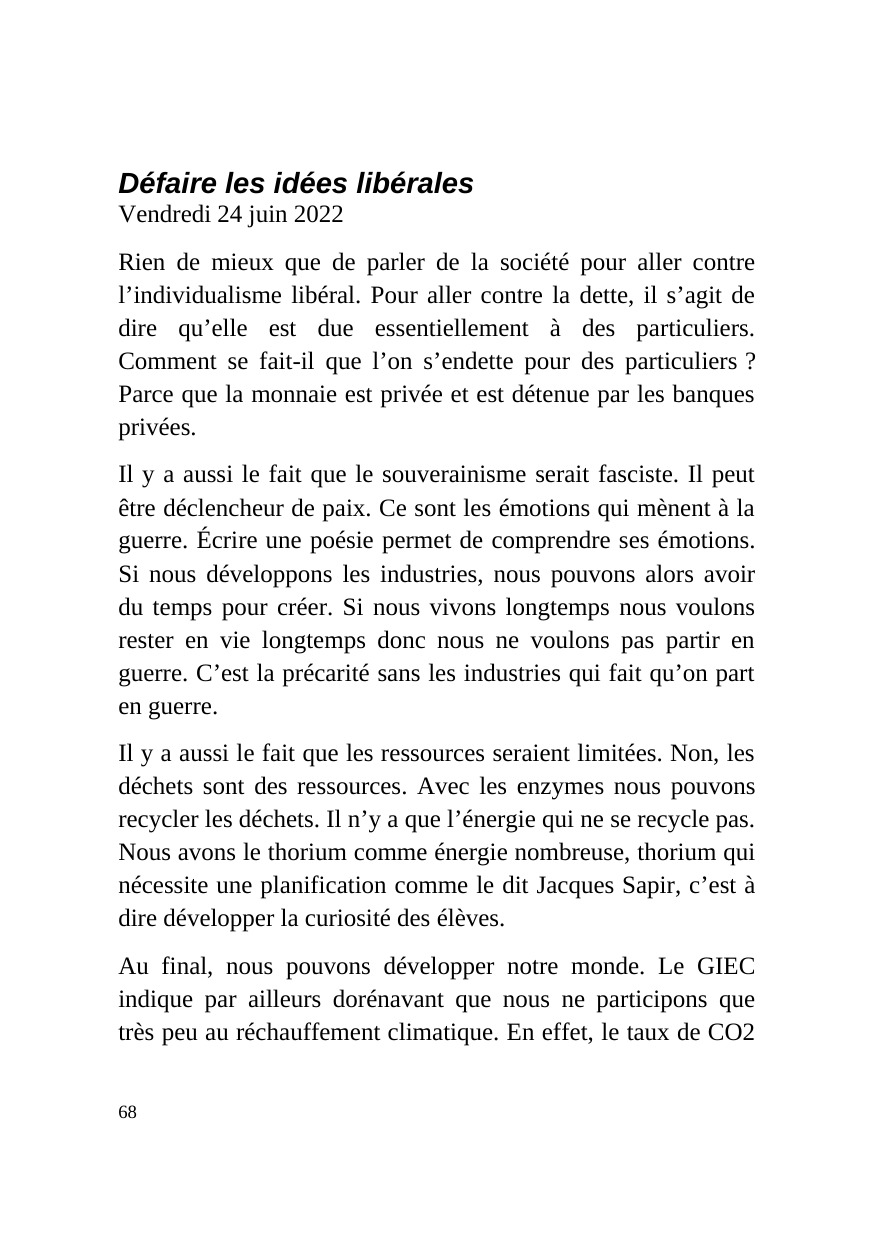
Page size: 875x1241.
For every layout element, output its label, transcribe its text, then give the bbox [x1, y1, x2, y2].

text Vendredi 24 juin 2022 [118, 199, 756, 228]
text Au final, nous pouvons développer notre monde. Le GIEC indique par ailleurs dorénavant que nous ne participons que très peu au réchauffement climatique. En effet, le taux de CO2 [118, 951, 756, 1046]
text Il y a aussi le fait que les ressources seraient limitées. Non, les déchets sont des ressources. Avec les enzymes nous pouvons recycler les déchets. Il n’y a que l’énergie qui ne se recycle pas. Nous avons le thorium comme énergie nombreuse, thorium qui nécessite une planification comme le dit Jacques Sapir, c’est à dire développer la curiosité des élèves. [118, 738, 756, 932]
text Il y a aussi le fait que le souverainisme serait fasciste. Il peut être déclencheur de paix. Ce sont les émotions qui mènent à la guerre. Écrire une poésie permet de comprendre ses émotions. Si nous développons les industries, nous pouvons alors avoir du temps pour créer. Si nous vivons longtemps nous voulons rester en vie longtemps donc nous ne voulons pas partir en guerre. C’est la précarité sans les industries qui fait qu’on part en guerre. [118, 459, 756, 719]
subtitle Défaire les idées libérales [118, 166, 756, 199]
text Rien de mieux que de parler de la société pour aller contre l’individualisme libéral. Pour aller contre la dette, il s’agit de dire qu’elle est due essentiellement à des particuliers. Comment se fait-il que l’on s’endette pour des particuliers ? Parce que la monnaie est privée et est détenue par les banques privées. [118, 247, 756, 441]
